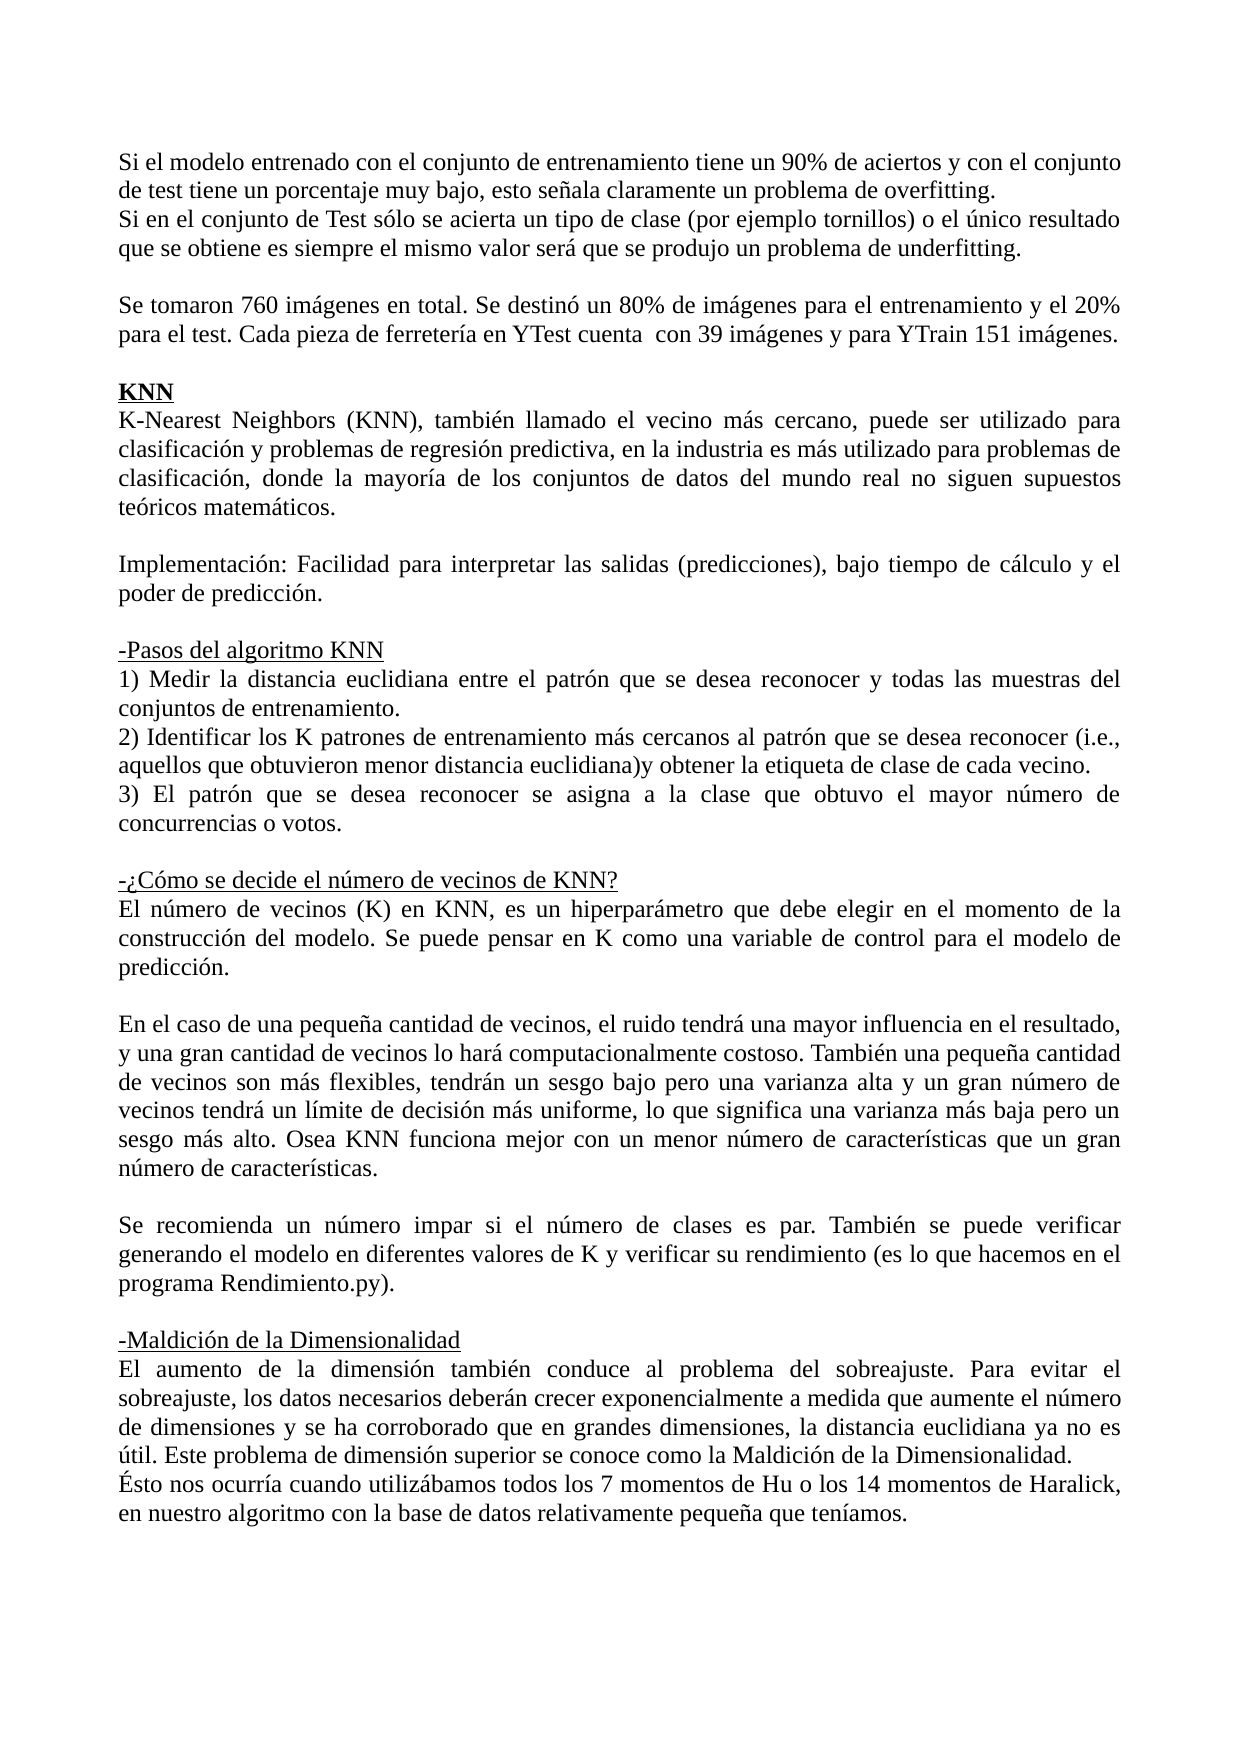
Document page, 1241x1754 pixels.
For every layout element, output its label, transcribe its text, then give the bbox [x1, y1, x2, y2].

text El número de vecinos (K) en KNN, es un hiperparámetro que debe elegir en el momento de la construcción del modelo. Se puede pensar en K como una variable de control para el modelo de predicción. [118, 894, 1122, 981]
text KNN [118, 377, 1122, 406]
text 3) El patrón que se desea reconocer se asigna a la clase que obtuvo el mayor número de concurrencias o votos. [118, 779, 1122, 837]
text El aumento de la dimensión también conduce al problema del sobreajuste. Para evitar el sobreajuste, los datos necesarios deberán crecer exponencialmente a medida que aumente el número de dimensiones y se ha corroborado que en grandes dimensiones, la distancia euclidiana ya no es útil. Este problema de dimensión superior se conoce como la Maldición de la Dimensionalidad. [118, 1354, 1122, 1469]
text 2) Identificar los K patrones de entrenamiento más cercanos al patrón que se desea reconocer (i.e., aquellos que obtuvieron menor distancia euclidiana)y obtener la etiqueta de clase de cada vecino. [118, 722, 1122, 779]
text -Pasos del algoritmo KNN [118, 636, 1122, 664]
text K-Nearest Neighbors (KNN), también llamado el vecino más cercano, puede ser utilizado para clasificación y problemas de regresión predictiva, en la industria es más utilizado para problemas de clasificación, donde la mayoría de los conjuntos de datos del mundo real no siguen supuestos teóricos matemáticos. [118, 406, 1122, 521]
text Implementación: Facilidad para interpretar las salidas (predicciones), bajo tiempo de cálculo y el poder de predicción. [118, 549, 1122, 607]
text -¿Cómo se decide el número de vecinos de KNN? [118, 866, 1122, 894]
text Se tomaron 760 imágenes en total. Se destinó un 80% de imágenes para el entrenamiento y el 20% para el test. Cada pieza de ferretería en YTest cuenta con 39 imágenes y para YTrain 151 imágenes. [118, 291, 1122, 348]
text En el caso de una pequeña cantidad de vecinos, el ruido tendrá una mayor influencia en el resultado, y una gran cantidad de vecinos lo hará computacionalmente costoso. También una pequeña cantidad de vecinos son más flexibles, tendrán un sesgo bajo pero una varianza alta y un gran número de vecinos tendrá un límite de decisión más uniforme, lo que significa una varianza más baja pero un sesgo más alto. Osea KNN funciona mejor con un menor número de características que un gran número de características. [118, 1009, 1122, 1182]
text 1) Medir la distancia euclidiana entre el patrón que se desea reconocer y todas las muestras del conjuntos de entrenamiento. [118, 664, 1122, 722]
text -Maldición de la Dimensionalidad [118, 1326, 1122, 1354]
text Si el modelo entrenado con el conjunto de entrenamiento tiene un 90% de aciertos y con el conjunto de test tiene un porcentaje muy bajo, esto señala claramente un problema de overfitting. [118, 147, 1122, 204]
text Se recomienda un número impar si el número de clases es par. También se puede verificar generando el modelo en diferentes valores de K y verificar su rendimiento (es lo que hacemos en el programa Rendimiento.py). [118, 1211, 1122, 1297]
text Ésto nos ocurría cuando utilizábamos todos los 7 momentos de Hu o los 14 momentos de Haralick, en nuestro algoritmo con la base de datos relativamente pequeña que teníamos. [118, 1469, 1122, 1527]
text Si en el conjunto de Test sólo se acierta un tipo de clase (por ejemplo tornillos) o el único resultado que se obtiene es siempre el mismo valor será que se produjo un problema de underfitting. [118, 204, 1122, 262]
